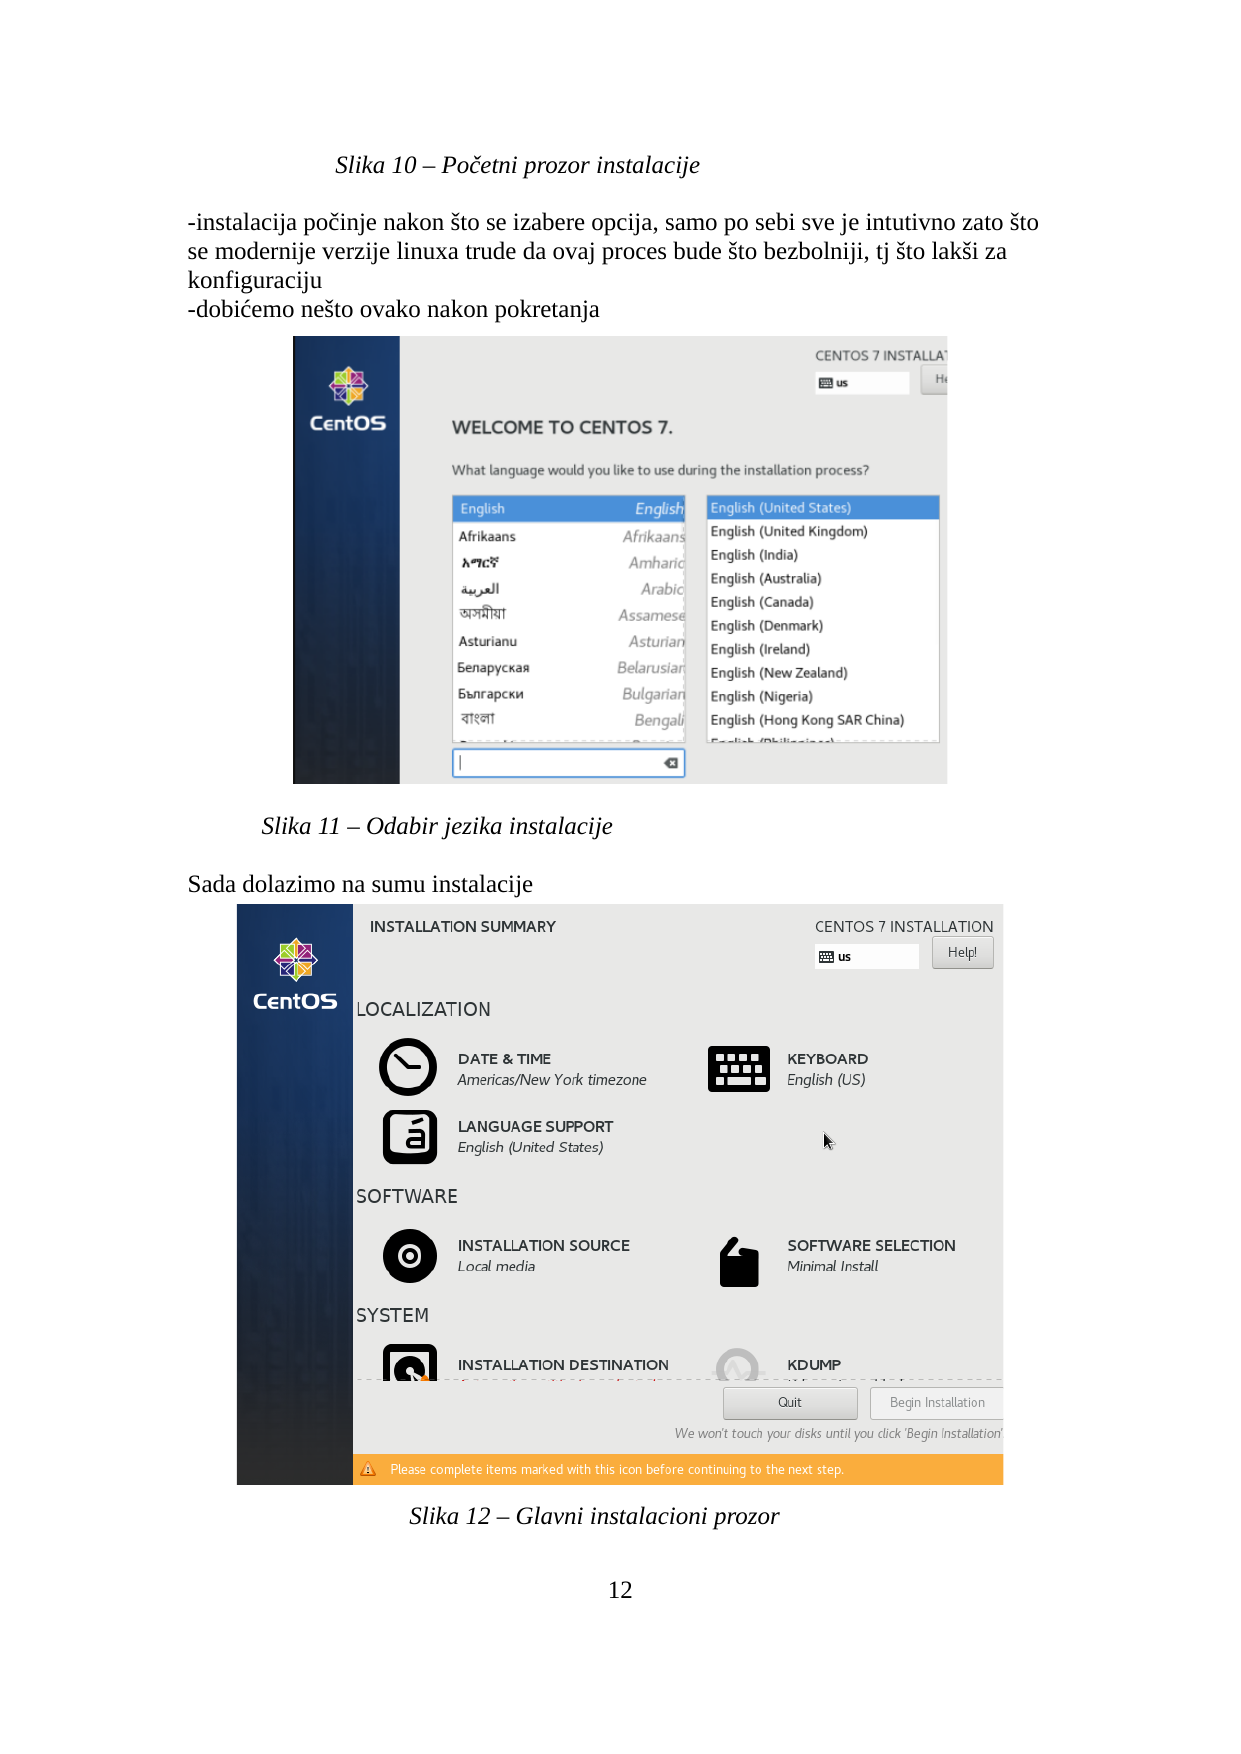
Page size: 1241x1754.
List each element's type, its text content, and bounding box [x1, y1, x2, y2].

picture [236, 904, 1004, 1485]
text Slika 12 – Glavni instalacioni prozor [187, 1485, 1053, 1530]
text Sada dolazimo na sumu instalacije [187, 869, 1053, 897]
text -dobićemo nešto ovako nakon pokretanja [187, 294, 1053, 351]
text -instalacija počinje nakon što se izabere opcija, samo po sebi sve je intutivno zato što se modernije verzije linuxa trude da ovaj proces bude što bezbolniji, tj što lakši za konfiguraciju [187, 207, 1053, 294]
text Slika 11 – Odabir jezika instalacije [187, 782, 1053, 840]
text Slika 10 – Početni prozor instalacije [187, 150, 1053, 179]
picture [293, 336, 948, 784]
